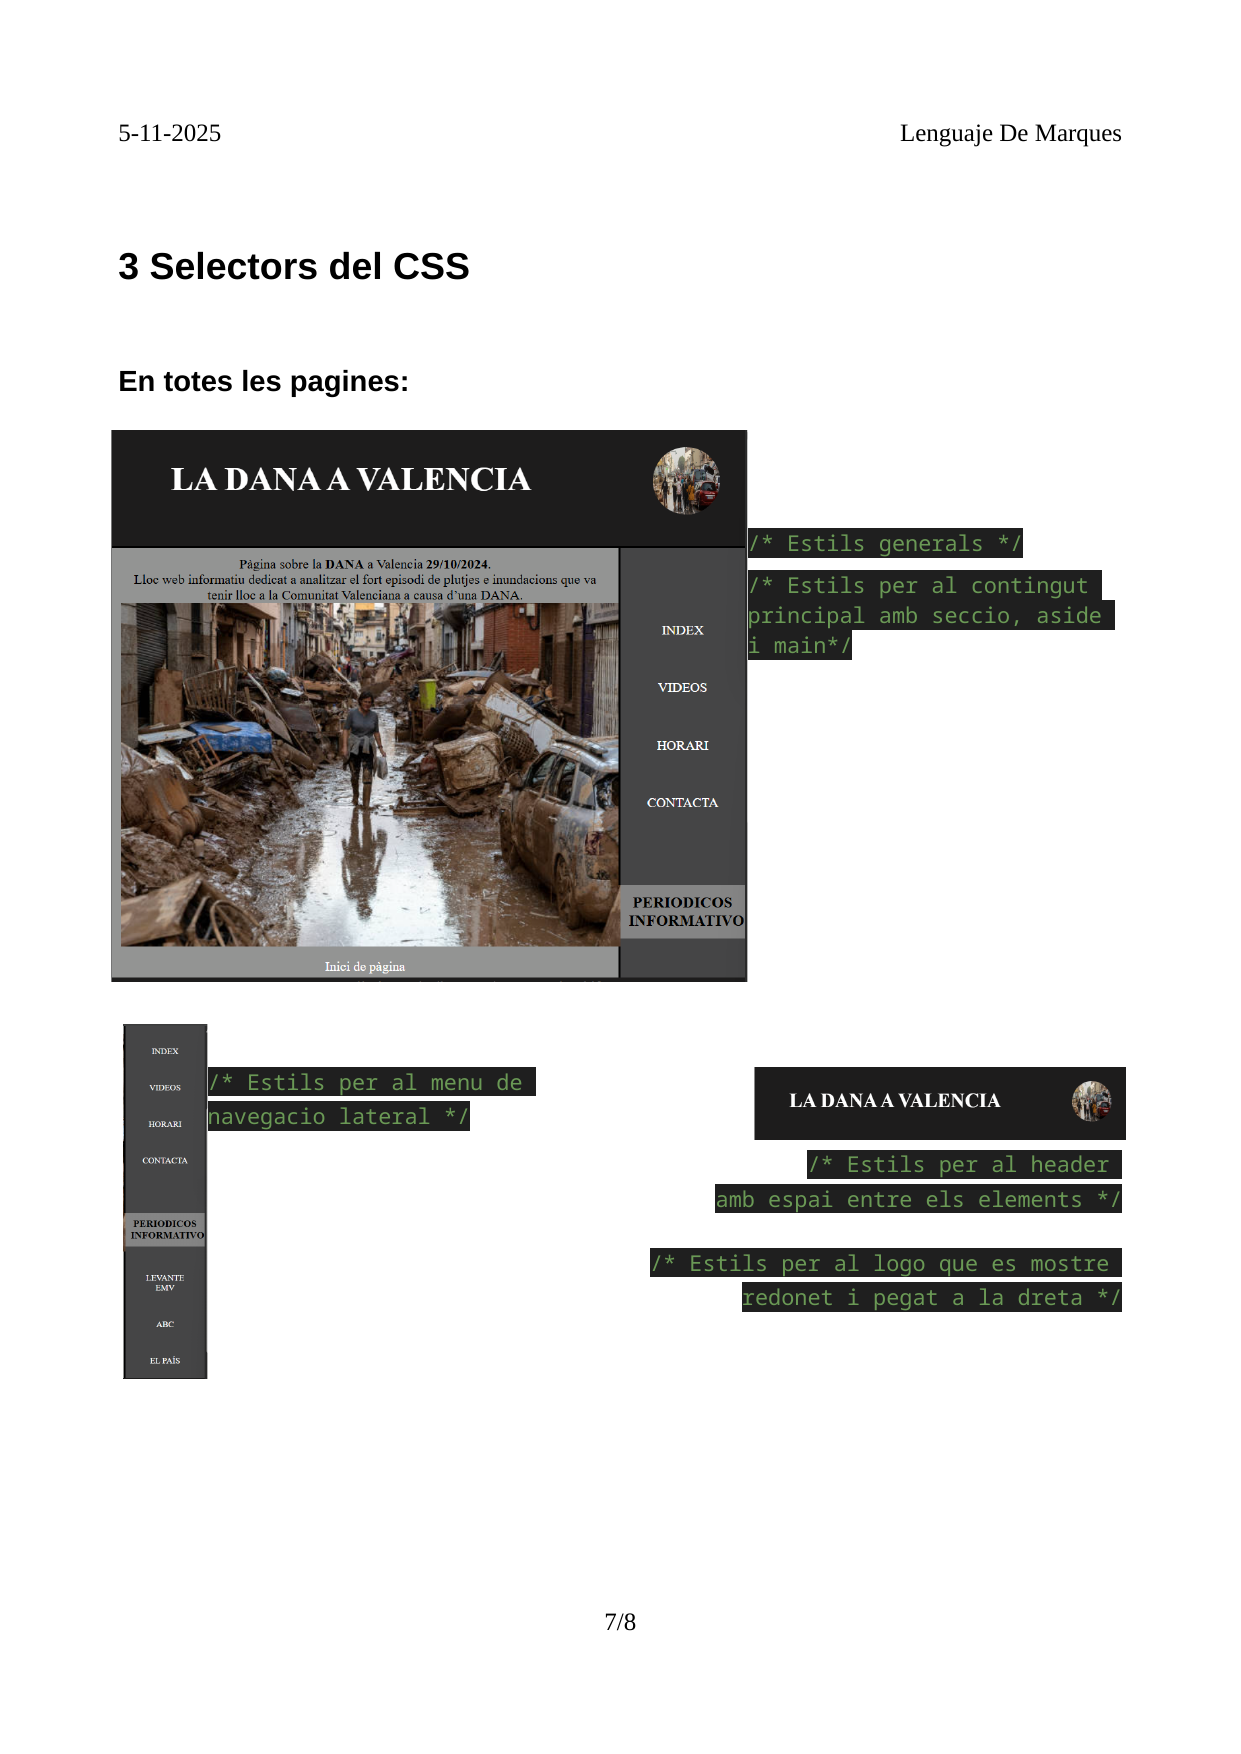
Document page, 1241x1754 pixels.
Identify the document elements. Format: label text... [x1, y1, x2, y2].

text /* Estils per al header amb espai entre els elements */ /* Estils per al logo que es mostre redonet i pegat a la dreta */ [208, 1149, 1122, 1312]
text /* Estils per al contingut principal amb seccio, aside i main*/ [748, 570, 1122, 660]
picture [123, 1024, 208, 1379]
picture [754, 1067, 1126, 1140]
subtitle 3 Selectors del CSS [118, 201, 1122, 331]
subtitle En totes les pagines: /* Estils generals */ [118, 364, 1122, 558]
picture [111, 430, 748, 982]
text /* Estils per al menu de navegacio lateral */ [118, 660, 1122, 1131]
